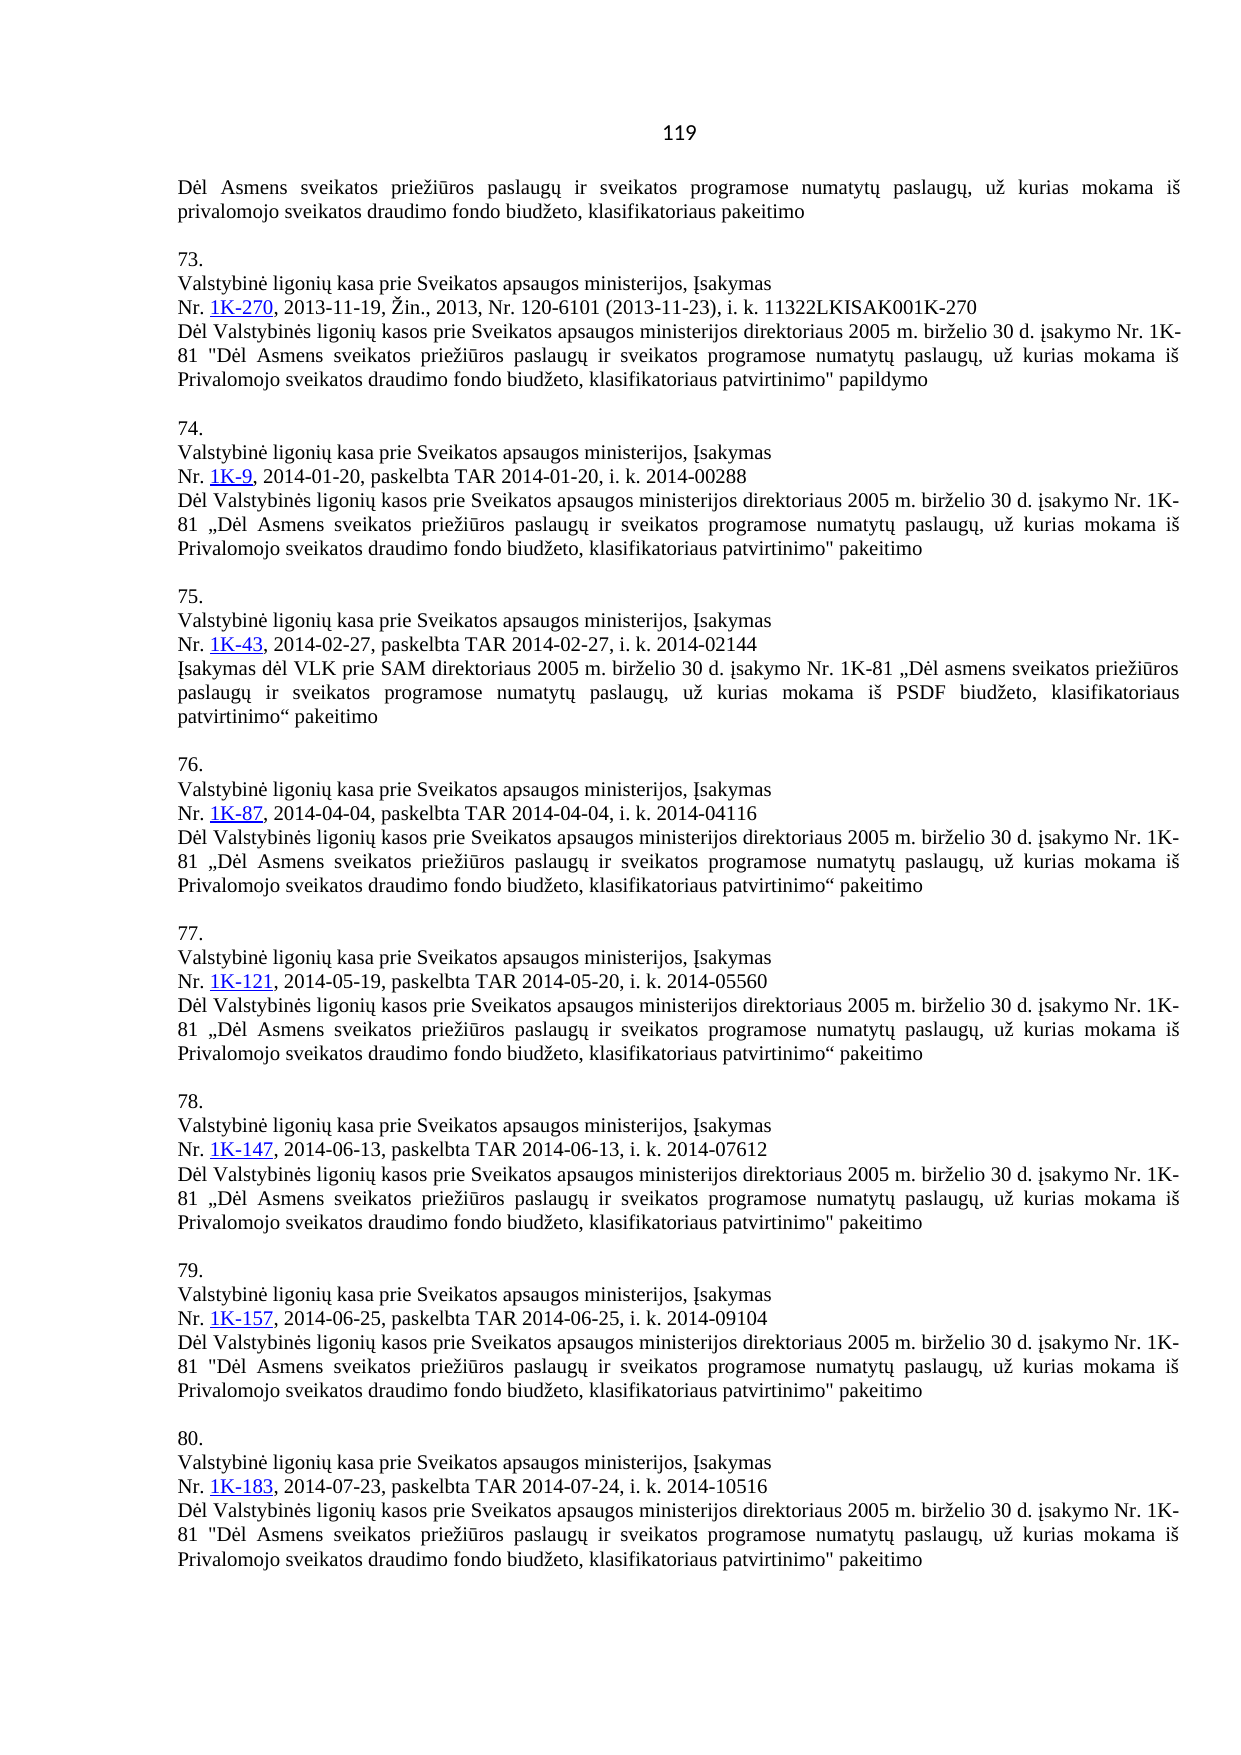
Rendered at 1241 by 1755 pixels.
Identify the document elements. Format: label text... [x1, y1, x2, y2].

text Dėl Valstybinės ligonių kasos prie Sveikatos apsaugos ministerijos direktoriaus 2005 m. birželio 30 d. įsakymo Nr. 1K-81 „Dėl Asmens sveikatos priežiūros paslaugų ir sveikatos programose numatytų paslaugų, už kurias mokama iš Privalomojo sveikatos draudimo fondo biudžeto, klasifikatoriaus patvirtinimo“ pakeitimo [177, 993, 1181, 1065]
text Valstybinė ligonių kasa prie Sveikatos apsaugos ministerijos, Įsakymas [177, 439, 1181, 464]
text Dėl Valstybinės ligonių kasos prie Sveikatos apsaugos ministerijos direktoriaus 2005 m. birželio 30 d. įsakymo Nr. 1K-81 "Dėl Asmens sveikatos priežiūros paslaugų ir sveikatos programose numatytų paslaugų, už kurias mokama iš Privalomojo sveikatos draudimo fondo biudžeto, klasifikatoriaus patvirtinimo" pakeitimo [177, 1330, 1181, 1402]
text Valstybinė ligonių kasa prie Sveikatos apsaugos ministerijos, Įsakymas [177, 776, 1181, 801]
text 79. [177, 1258, 1181, 1282]
text Nr. 1K-121, 2014-05-19, paskelbta TAR 2014-05-20, i. k. 2014-05560 [177, 969, 1181, 993]
text Valstybinė ligonių kasa prie Sveikatos apsaugos ministerijos, Įsakymas [177, 945, 1181, 969]
text Dėl Valstybinės ligonių kasos prie Sveikatos apsaugos ministerijos direktoriaus 2005 m. birželio 30 d. įsakymo Nr. 1K-81 „Dėl Asmens sveikatos priežiūros paslaugų ir sveikatos programose numatytų paslaugų, už kurias mokama iš Privalomojo sveikatos draudimo fondo biudžeto, klasifikatoriaus patvirtinimo“ pakeitimo [177, 824, 1181, 897]
text Nr. 1K-157, 2014-06-25, paskelbta TAR 2014-06-25, i. k. 2014-09104 [177, 1306, 1181, 1330]
text Valstybinė ligonių kasa prie Sveikatos apsaugos ministerijos, Įsakymas [177, 608, 1181, 632]
text 77. [177, 921, 1181, 945]
text Nr. 1K-183, 2014-07-23, paskelbta TAR 2014-07-24, i. k. 2014-10516 [177, 1474, 1181, 1498]
text Valstybinė ligonių kasa prie Sveikatos apsaugos ministerijos, Įsakymas [177, 1450, 1181, 1474]
text 76. [177, 752, 1181, 776]
text 78. [177, 1089, 1181, 1113]
text 74. [177, 416, 1181, 439]
text Dėl Valstybinės ligonių kasos prie Sveikatos apsaugos ministerijos direktoriaus 2005 m. birželio 30 d. įsakymo Nr. 1K-81 „Dėl Asmens sveikatos priežiūros paslaugų ir sveikatos programose numatytų paslaugų, už kurias mokama iš Privalomojo sveikatos draudimo fondo biudžeto, klasifikatoriaus patvirtinimo" pakeitimo [177, 488, 1181, 560]
text Valstybinė ligonių kasa prie Sveikatos apsaugos ministerijos, Įsakymas [177, 271, 1181, 295]
text Nr. 1K-43, 2014-02-27, paskelbta TAR 2014-02-27, i. k. 2014-02144 [177, 632, 1181, 656]
text Valstybinė ligonių kasa prie Sveikatos apsaugos ministerijos, Įsakymas [177, 1282, 1181, 1306]
text Dėl Valstybinės ligonių kasos prie Sveikatos apsaugos ministerijos direktoriaus 2005 m. birželio 30 d. įsakymo Nr. 1K-81 „Dėl Asmens sveikatos priežiūros paslaugų ir sveikatos programose numatytų paslaugų, už kurias mokama iš Privalomojo sveikatos draudimo fondo biudžeto, klasifikatoriaus patvirtinimo" pakeitimo [177, 1161, 1181, 1234]
text 80. [177, 1426, 1181, 1450]
text Dėl Valstybinės ligonių kasos prie Sveikatos apsaugos ministerijos direktoriaus 2005 m. birželio 30 d. įsakymo Nr. 1K-81 "Dėl Asmens sveikatos priežiūros paslaugų ir sveikatos programose numatytų paslaugų, už kurias mokama iš Privalomojo sveikatos draudimo fondo biudžeto, klasifikatoriaus patvirtinimo" papildymo [177, 319, 1181, 391]
text Valstybinė ligonių kasa prie Sveikatos apsaugos ministerijos, Įsakymas [177, 1113, 1181, 1137]
text 75. [177, 584, 1181, 608]
text Nr. 1K-87, 2014-04-04, paskelbta TAR 2014-04-04, i. k. 2014-04116 [177, 801, 1181, 824]
text Įsakymas dėl VLK prie SAM direktoriaus 2005 m. birželio 30 d. įsakymo Nr. 1K-81 „Dėl asmens sveikatos priežiūros paslaugų ir sveikatos programose numatytų paslaugų, už kurias mokama iš PSDF biudžeto, klasifikatoriaus patvirtinimo“ pakeitimo [177, 656, 1181, 728]
text Nr. 1K-270, 2013-11-19, Žin., 2013, Nr. 120-6101 (2013-11-23), i. k. 11322LKISAK001K-270 [177, 295, 1181, 319]
text Nr. 1K-147, 2014-06-13, paskelbta TAR 2014-06-13, i. k. 2014-07612 [177, 1137, 1181, 1161]
text 73. [177, 247, 1181, 271]
text Dėl Asmens sveikatos priežiūros paslaugų ir sveikatos programose numatytų paslaugų, už kurias mokama iš privalomojo sveikatos draudimo fondo biudžeto, klasifikatoriaus pakeitimo [177, 175, 1181, 223]
text Dėl Valstybinės ligonių kasos prie Sveikatos apsaugos ministerijos direktoriaus 2005 m. birželio 30 d. įsakymo Nr. 1K-81 "Dėl Asmens sveikatos priežiūros paslaugų ir sveikatos programose numatytų paslaugų, už kurias mokama iš Privalomojo sveikatos draudimo fondo biudžeto, klasifikatoriaus patvirtinimo" pakeitimo [177, 1498, 1181, 1571]
text Nr. 1K-9, 2014-01-20, paskelbta TAR 2014-01-20, i. k. 2014-00288 [177, 464, 1181, 488]
